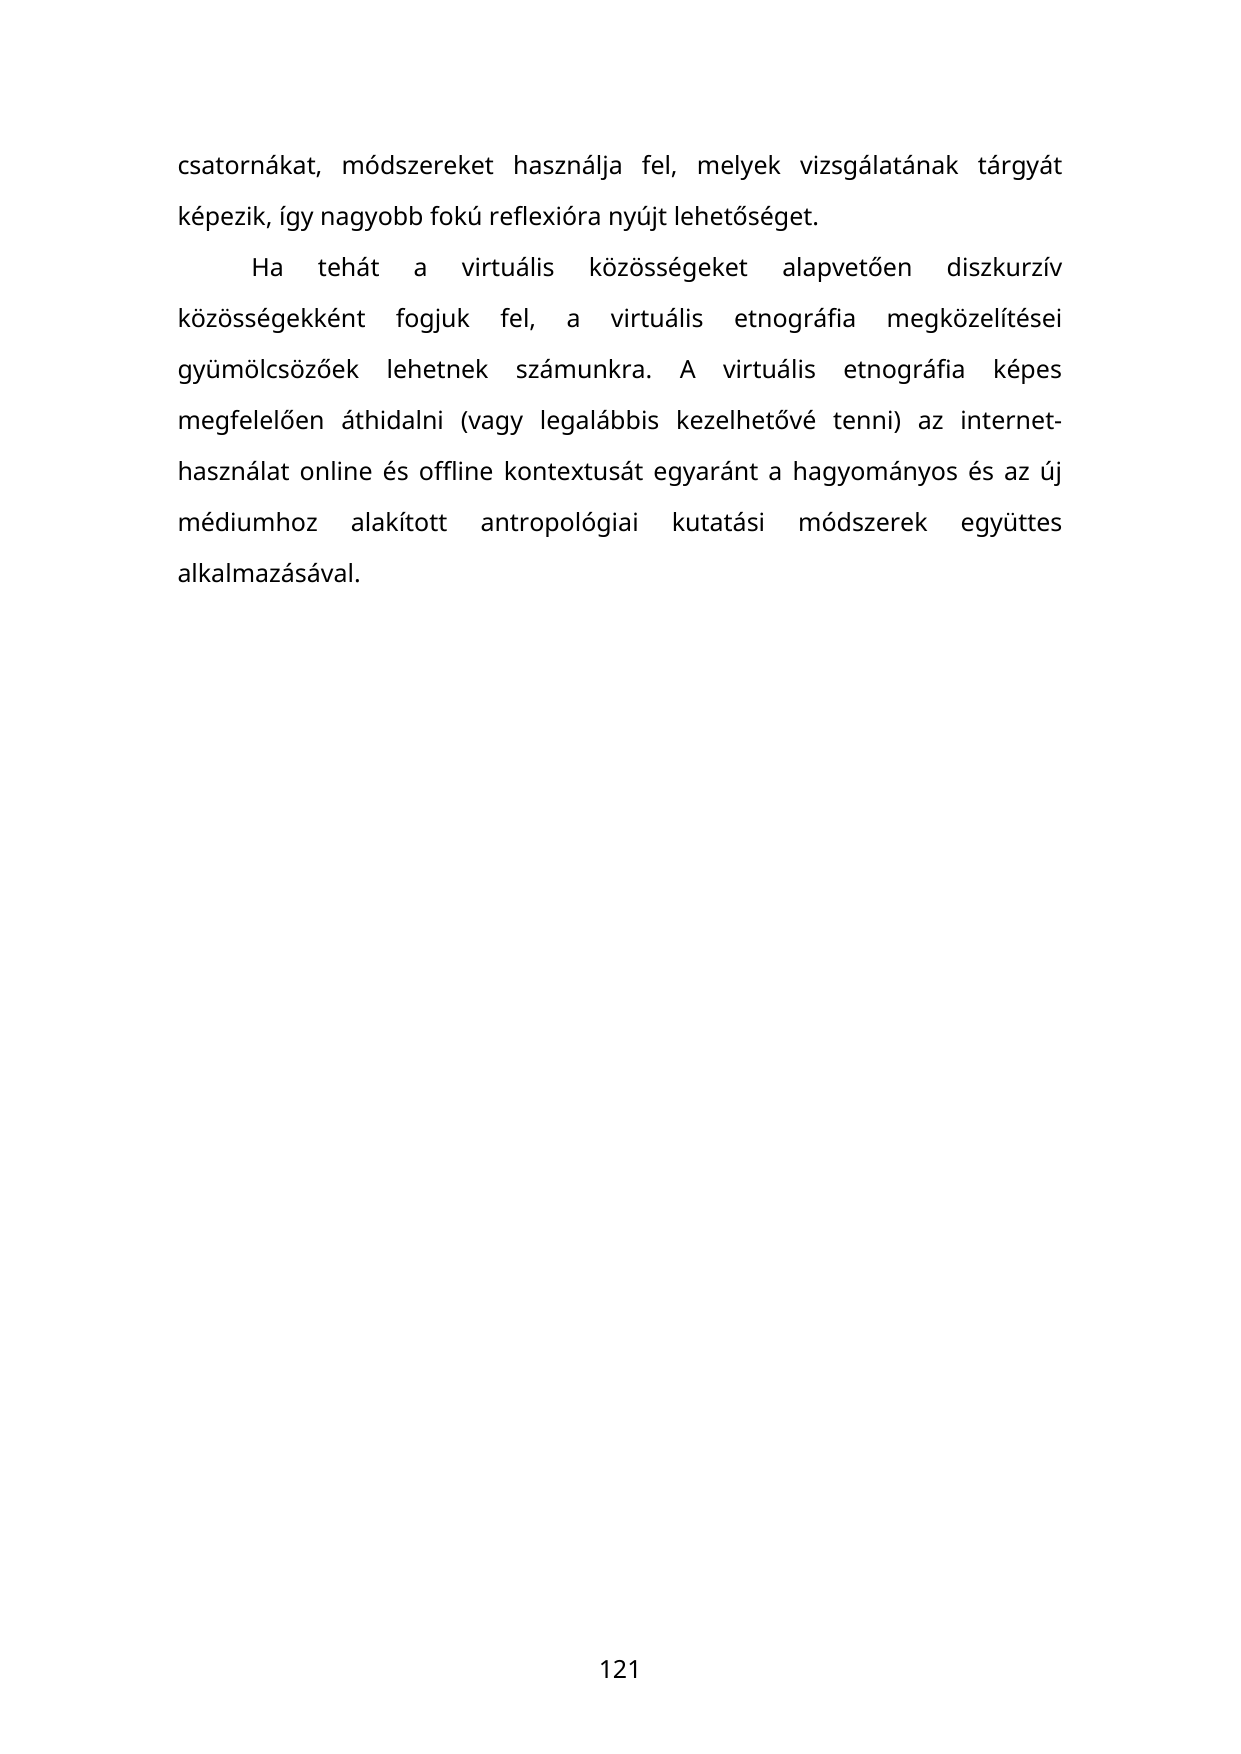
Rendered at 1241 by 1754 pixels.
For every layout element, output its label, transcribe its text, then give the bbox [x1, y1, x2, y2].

text csatornákat, módszereket használja fel, melyek vizsgálatának tárgyát képezik, így nagyobb fokú reflexióra nyújt lehetőséget. [177, 148, 1063, 233]
text Ha tehát a virtuális közösségeket alapvetően diszkurzív közösségekként fogjuk fel, a virtuális etnográfia megközelítései gyümölcsözőek lehetnek számunkra. A virtuális etnográfia képes megfelelően áthidalni (vagy legalábbis kezelhetővé tenni) az internet-használat online és offline kontextusát egyaránt a hagyományos és az új médiumhoz alakított antropológiai kutatási módszerek együttes alkalmazásával. [177, 250, 1063, 590]
